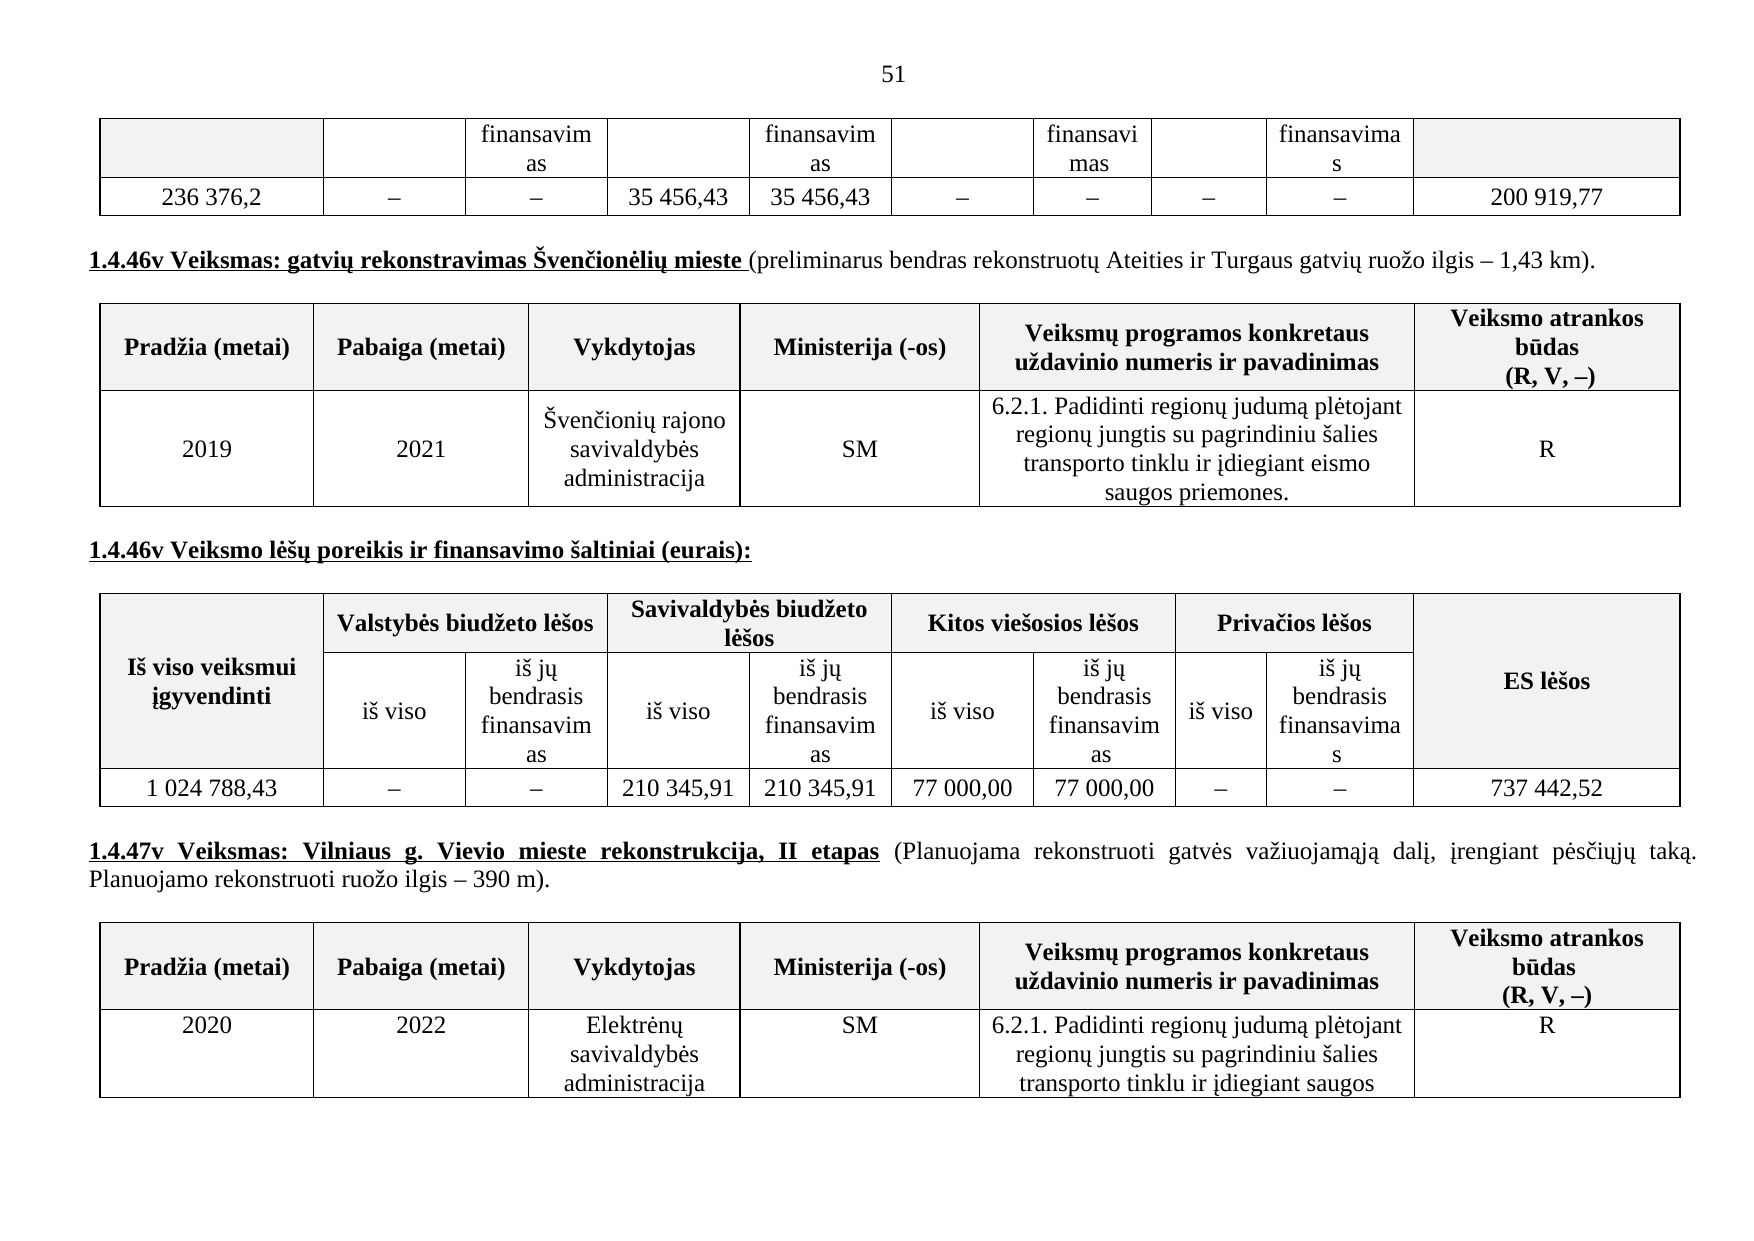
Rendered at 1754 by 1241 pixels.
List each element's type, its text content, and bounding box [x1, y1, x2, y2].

table_cell 2020 [101, 1010, 313, 1097]
table_cell iš viso [324, 653, 465, 768]
table_header Ministerija (-os) [741, 923, 979, 1009]
table_cell 77 000,00 [1034, 769, 1175, 806]
table_cell 6.2.1. Padidinti regionų judumą plėtojant regionų jungtis su pagrindiniu šalies transporto tinklu ir įdiegiant saugos [980, 1010, 1414, 1097]
table_header Kitos viešosios lėšos [892, 594, 1175, 652]
table_cell finansavimas [466, 119, 607, 177]
table_cell Švenčionių rajono savivaldybės administracija [529, 391, 739, 506]
table_header [1414, 119, 1679, 177]
table_cell iš viso [892, 653, 1033, 768]
table_cell – [466, 769, 607, 806]
table_cell – [1034, 178, 1151, 215]
table_cell – [1176, 769, 1266, 806]
table_cell 77 000,00 [892, 769, 1033, 806]
table_cell – [324, 769, 465, 806]
table_header Iš viso veiksmui įgyvendinti [101, 594, 323, 768]
table_cell R [1415, 391, 1679, 506]
table_cell finansavimas [750, 119, 891, 177]
table_cell – [1267, 769, 1413, 806]
table_header Veiksmų programos konkretaus uždavinio numeris ir pavadinimas [980, 923, 1414, 1009]
table_cell iš jų bendrasis finansavimas [1267, 653, 1413, 768]
table_cell finansavimas [1267, 119, 1413, 177]
table_header Vykdytojas [529, 304, 739, 390]
table_cell 210 345,91 [750, 769, 891, 806]
table_cell 35 456,43 [750, 178, 891, 215]
table_cell 2022 [314, 1010, 528, 1097]
table_cell [324, 119, 465, 177]
table_header Privačios lėšos [1176, 594, 1413, 652]
text 1.4.47v Veiksmas: Vilniaus g. Vievio mieste rekonstrukcija, II etapas (planuojama rekonstruoti gatvės važiuojamąją dalį, įrengiant pėsčiųjų taką. Planuojamo rekonstruoti ruožo ilgis – 390 m). [89, 836, 1698, 893]
table_cell 236 376,2 [101, 178, 323, 215]
table_header Pabaiga (metai) [314, 923, 528, 1009]
table_cell SM [741, 1010, 979, 1097]
table_cell iš jų bendrasis finansavimas [750, 653, 891, 768]
table_cell 210 345,91 [608, 769, 749, 806]
table_cell 2021 [314, 391, 528, 506]
table_header Valstybės biudžeto lėšos [324, 594, 607, 652]
table_cell – [1267, 178, 1413, 215]
table_header Veiksmo atrankos būdas (R, V, –) [1415, 923, 1679, 1009]
table_header [101, 119, 323, 177]
table_header Pradžia (metai) [101, 923, 313, 1009]
table_header Pabaiga (metai) [314, 304, 528, 390]
table_cell – [324, 178, 465, 215]
table_cell 6.2.1. Padidinti regionų judumą plėtojant regionų jungtis su pagrindiniu šalies transporto tinklu ir įdiegiant eismo saugos priemones. [980, 391, 1414, 506]
table_cell iš viso [608, 653, 749, 768]
table_header Savivaldybės biudžeto lėšos [608, 594, 891, 652]
table_cell finansavimas [1034, 119, 1151, 177]
table_cell SM [741, 391, 979, 506]
text 1.4.46v Veiksmas: gatvių rekonstravimas Švenčionėlių mieste (preliminarus bendras rekonstruotų Ateities ir Turgaus gatvių ruožo ilgis – 1,43 km). [89, 245, 1698, 274]
table_header Pradžia (metai) [101, 304, 313, 390]
table_cell – [466, 178, 607, 215]
table_cell 737 442,52 [1414, 769, 1679, 806]
table_cell iš jų bendrasis finansavimas [466, 653, 607, 768]
table_cell – [1152, 178, 1266, 215]
table_header Ministerija (-os) [741, 304, 979, 390]
table_cell [892, 119, 1033, 177]
table_cell 1 024 788,43 [101, 769, 323, 806]
table_cell R [1415, 1010, 1679, 1097]
table_cell [1152, 119, 1266, 177]
table_cell 2019 [101, 391, 313, 506]
table_header ES lėšos [1414, 594, 1679, 768]
table_cell [608, 119, 749, 177]
table_cell iš viso [1176, 653, 1266, 768]
table_header Vykdytojas [529, 923, 739, 1009]
table_cell 35 456,43 [608, 178, 749, 215]
table_cell iš jų bendrasis finansavimas [1034, 653, 1175, 768]
text 1.4.46v Veiksmo lėšų poreikis ir finansavimo šaltiniai (eurais): [89, 536, 1698, 564]
table_header Veiksmų programos konkretaus uždavinio numeris ir pavadinimas [980, 304, 1414, 390]
table_cell Elektrėnų savivaldybės administracija [529, 1010, 739, 1097]
table_header Veiksmo atrankos būdas (R, V, –) [1415, 304, 1679, 390]
table_cell 200 919,77 [1414, 178, 1679, 215]
table_cell – [892, 178, 1033, 215]
